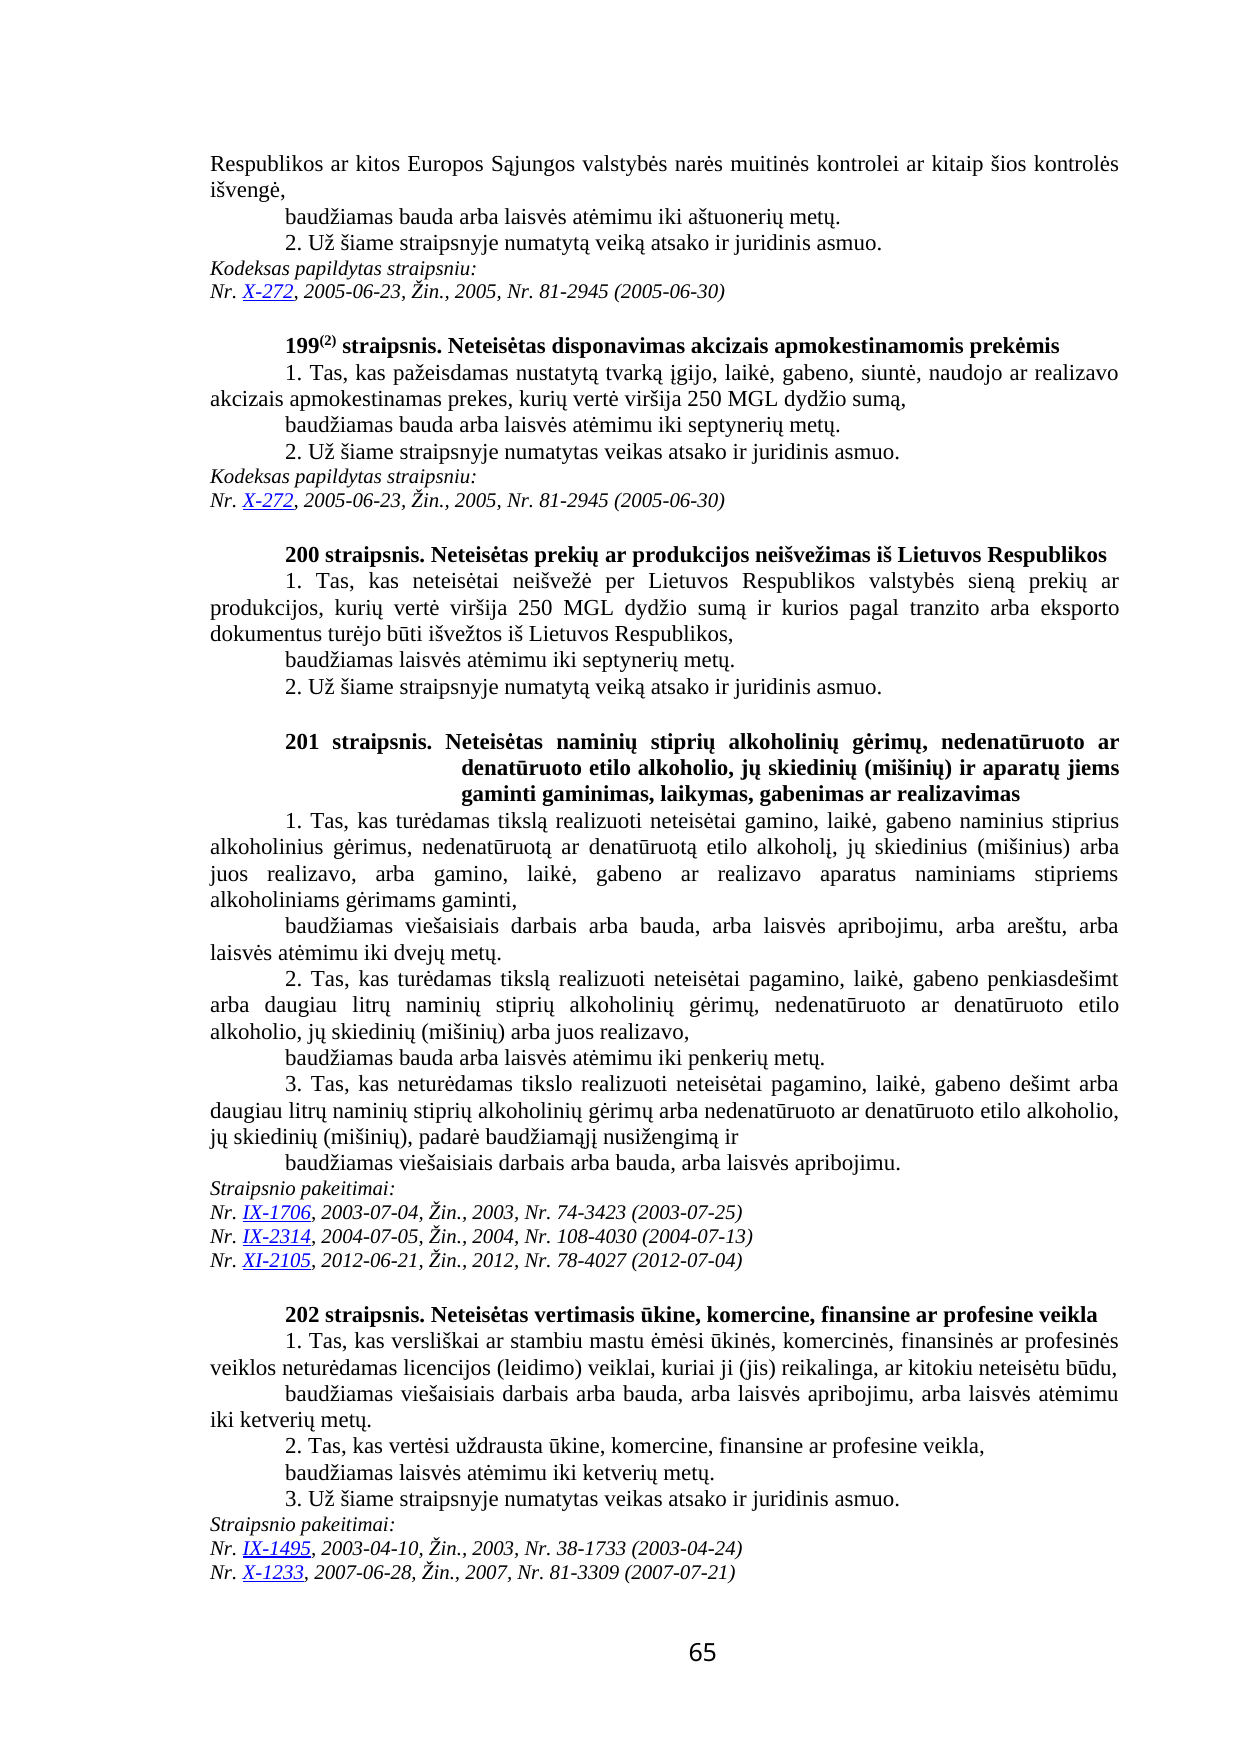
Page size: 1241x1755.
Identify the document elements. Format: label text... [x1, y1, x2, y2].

text 1. Tas, kas pažeisdamas nustatytą tvarką įgijo, laikė, gabeno, siuntė, naudojo ar realizavo akcizais apmokestinamas prekes, kurių vertė viršija 250 MGL dydžio sumą, [210, 359, 1120, 411]
text Nr. IX-1495, 2003-04-10, Žin., 2003, Nr. 38-1733 (2003-04-24) [210, 1536, 1120, 1560]
text 3. Tas, kas neturėdamas tikslo realizuoti neteisėtai pagamino, laikė, gabeno dešimt arba daugiau litrų naminių stiprių alkoholinių gėrimų arba nedenatūruoto ar denatūruoto etilo alkoholio, jų skiedinių (mišinių), padarė baudžiamąjį nusižengimą ir [210, 1070, 1120, 1149]
text 2. Už šiame straipsnyje numatytą veiką atsako ir juridinis asmuo. [210, 229, 1120, 255]
text 200 straipsnis. Neteisėtas prekių ar produkcijos neišvežimas iš Lietuvos Respublikos [285, 541, 1120, 567]
text baudžiamas viešaisiais darbais arba bauda, arba laisvės apribojimu, arba areštu, arba laisvės atėmimu iki dvejų metų. [210, 912, 1120, 965]
text 1. Tas, kas turėdamas tikslą realizuoti neteisėtai gamino, laikė, gabeno naminius stiprius alkoholinius gėrimus, nedenatūruotą ar denatūruotą etilo alkoholį, jų skiedinius (mišinius) arba juos realizavo, arba gamino, laikė, gabeno ar realizavo aparatus naminiams stipriems alkoholiniams gėrimams gaminti, [210, 807, 1120, 912]
text Nr. X-272, 2005-06-23, Žin., 2005, Nr. 81-2945 (2005-06-30) [210, 279, 1120, 303]
text 2. Tas, kas turėdamas tikslą realizuoti neteisėtai pagamino, laikė, gabeno penkiasdešimt arba daugiau litrų naminių stiprių alkoholinių gėrimų, nedenatūruoto ar denatūruoto etilo alkoholio, jų skiedinių (mišinių) arba juos realizavo, [210, 965, 1120, 1044]
text baudžiamas viešaisiais darbais arba bauda, arba laisvės apribojimu. [210, 1149, 1120, 1176]
text Nr. XI-2105, 2012-06-21, Žin., 2012, Nr. 78-4027 (2012-07-04) [210, 1248, 1120, 1272]
text 1. Tas, kas versliškai ar stambiu mastu ėmėsi ūkinės, komercinės, finansinės ar profesinės veiklos neturėdamas licencijos (leidimo) veiklai, kuriai ji (jis) reikalinga, ar kitokiu neteisėtu būdu, [210, 1327, 1120, 1380]
text 2. Už šiame straipsnyje numatytas veikas atsako ir juridinis asmuo. [210, 438, 1120, 464]
text baudžiamas laisvės atėmimu iki ketverių metų. [210, 1459, 1120, 1485]
text baudžiamas bauda arba laisvės atėmimu iki septynerių metų. [210, 411, 1120, 438]
text baudžiamas bauda arba laisvės atėmimu iki penkerių metų. [210, 1044, 1120, 1070]
text 3. Už šiame straipsnyje numatytas veikas atsako ir juridinis asmuo. [210, 1485, 1120, 1512]
text 2. Už šiame straipsnyje numatytą veiką atsako ir juridinis asmuo. [210, 673, 1120, 699]
text 1. Tas, kas neteisėtai neišvežė per Lietuvos Respublikos valstybės sieną prekių ar produkcijos, kurių vertė viršija 250 MGL dydžio sumą ir kurios pagal tranzito arba eksporto dokumentus turėjo būti išvežtos iš Lietuvos Respublikos, [210, 567, 1120, 646]
text Nr. IX-1706, 2003-07-04, Žin., 2003, Nr. 74-3423 (2003-07-25) [210, 1200, 1120, 1224]
text Straipsnio pakeitimai: [210, 1176, 1120, 1200]
text 202 straipsnis. Neteisėtas vertimasis ūkine, komercine, finansine ar profesine veikla [285, 1301, 1120, 1327]
text Kodeksas papildytas straipsniu: [210, 464, 1120, 488]
text Respublikos ar kitos Europos Sąjungos valstybės narės muitinės kontrolei ar kitaip šios kontrolės išvengė, [210, 150, 1120, 203]
text Kodeksas papildytas straipsniu: [210, 255, 1120, 279]
text baudžiamas laisvės atėmimu iki septynerių metų. [210, 646, 1120, 673]
text baudžiamas viešaisiais darbais arba bauda, arba laisvės apribojimu, arba laisvės atėmimu iki ketverių metų. [210, 1380, 1120, 1433]
text Straipsnio pakeitimai: [210, 1512, 1120, 1536]
text Nr. X-1233, 2007-06-28, Žin., 2007, Nr. 81-3309 (2007-07-21) [210, 1560, 1120, 1584]
text 2. Tas, kas vertėsi uždrausta ūkine, komercine, finansine ar profesine veikla, [210, 1433, 1120, 1459]
text Nr. IX-2314, 2004-07-05, Žin., 2004, Nr. 108-4030 (2004-07-13) [210, 1224, 1120, 1248]
text 199(2) straipsnis. Neteisėtas disponavimas akcizais apmokestinamomis prekėmis [285, 332, 1120, 359]
text baudžiamas bauda arba laisvės atėmimu iki aštuonerių metų. [210, 203, 1120, 229]
text Nr. X-272, 2005-06-23, Žin., 2005, Nr. 81-2945 (2005-06-30) [210, 488, 1120, 512]
text 201 straipsnis. Neteisėtas naminių stiprių alkoholinių gėrimų, nedenatūruoto ar denatūruoto etilo alkoholio, jų skiedinių (mišinių) ir aparatų jiems gaminti gaminimas, laikymas, gabenimas ar realizavimas [285, 728, 1120, 807]
